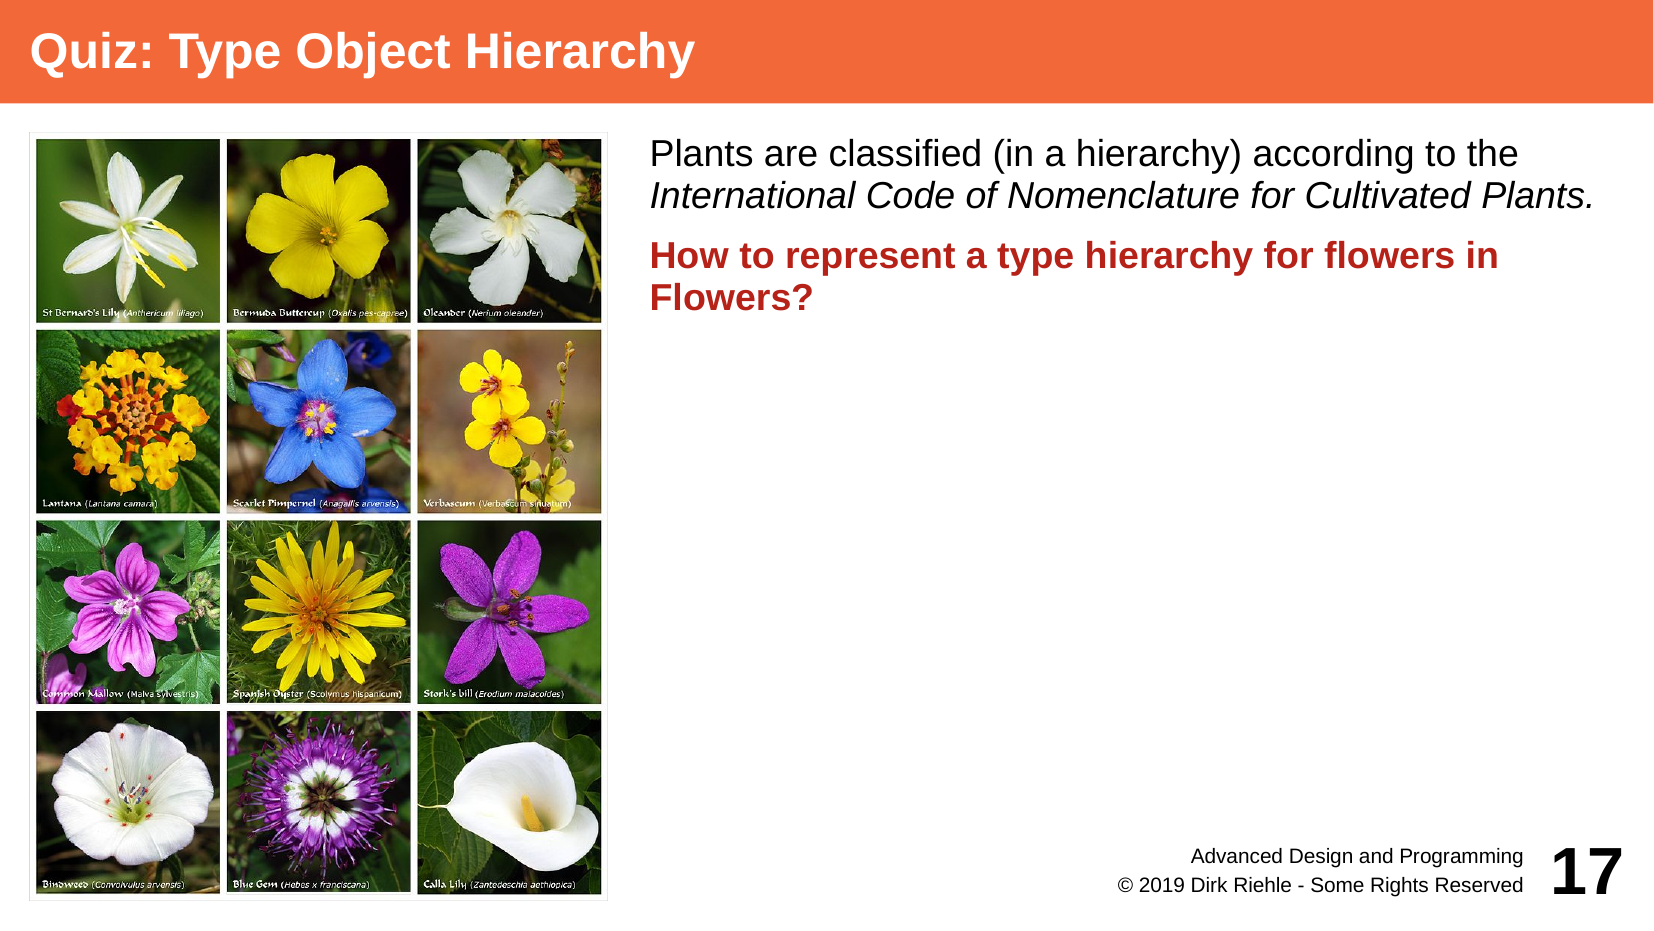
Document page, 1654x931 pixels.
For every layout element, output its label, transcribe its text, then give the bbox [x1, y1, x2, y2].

list Plants are classified (in a hierarchy) according to the International Code of Nomenclature for Cultivated Plants. How to represent a type hierarchy for flowers in Flowers? [649, 132, 1625, 813]
title Quiz: Type Object Hierarchy [0, 0, 1654, 104]
picture [29, 132, 608, 901]
